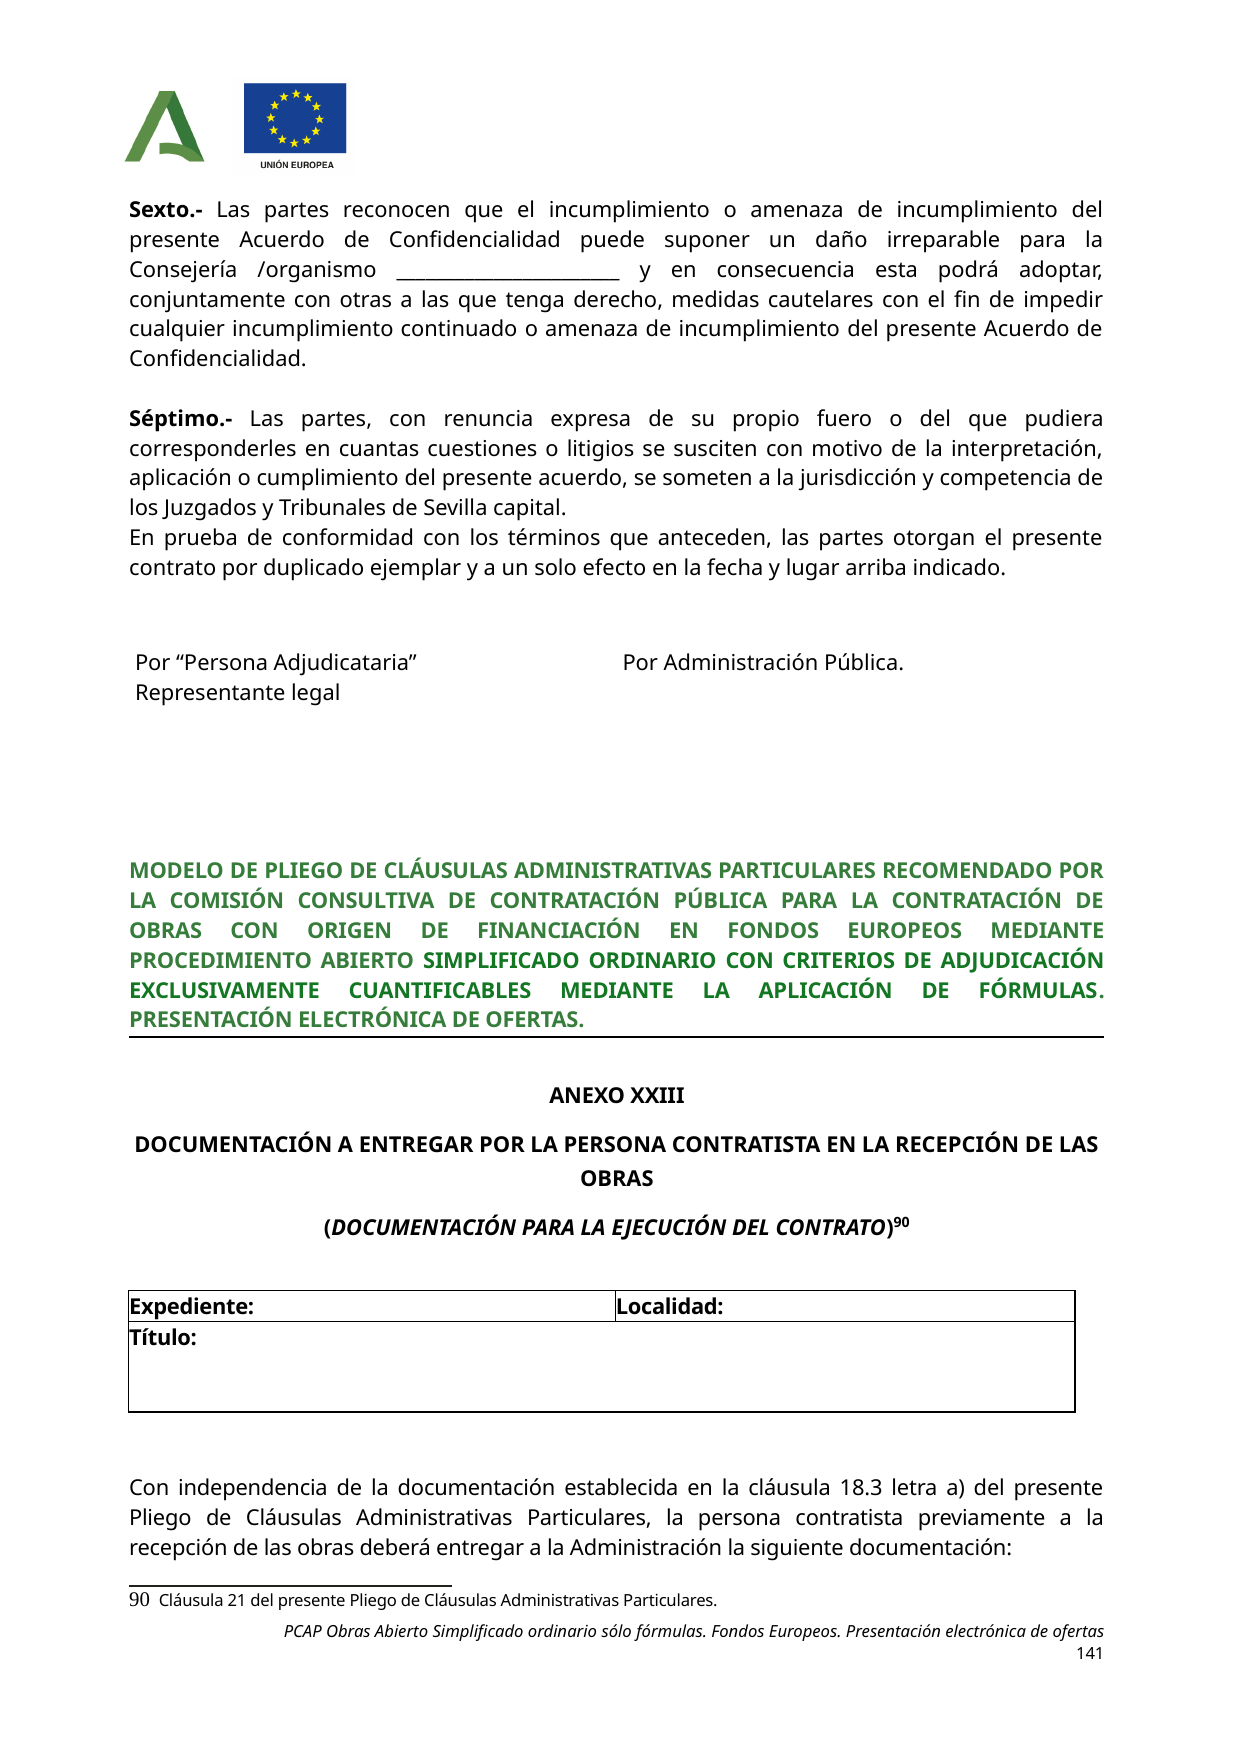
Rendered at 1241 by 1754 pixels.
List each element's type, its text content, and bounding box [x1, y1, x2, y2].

text Con independencia de la documentación establecida en la cláusula 18.3 letra a) del presente Pliego de Cláusulas Administrativas Particulares, la persona contratista previamente a la recepción de las obras deberá entregar a la Administración la siguiente documentación: [129, 1472, 1104, 1561]
picture [232, 78, 358, 176]
text Séptimo.- Las partes, con renuncia expresa de su propio fuero o del que pudiera corresponderles en cuantas cuestiones o litigios se susciten con motivo de la interpretación, aplicación o cumplimiento del presente acuerdo, se someten a la jurisdicción y competencia de los Juzgados y Tribunales de Sevilla capital. [129, 403, 1104, 522]
text En prueba de conformidad con los términos que anteceden, las partes otorgan el presente contrato por duplicado ejemplar y a un solo efecto en la fecha y lugar arriba indicado. [129, 522, 1104, 582]
text (DOCUMENTACIÓN PARA LA EJECUCIÓN DEL CONTRATO) [129, 1212, 1104, 1241]
text Sexto.- Las partes reconocen que el incumplimiento o amenaza de incumplimiento del presente Acuerdo de Confidencialidad puede suponer un daño irreparable para la Consejería /organismo _______________________ y en consecuencia esta podrá adoptar, conjuntamente con otras a las que tenga derecho, medidas cautelares con el fin de impedir cualquier incumplimiento continuado o amenaza de incumplimiento del presente Acuerdo de Confidencialidad. [129, 194, 1104, 373]
table_header [306, 1291, 615, 1321]
table_header [749, 1291, 1074, 1321]
text Cláusula 21 del presente Pliego de Cláusulas Administrativas Particulares. [129, 1587, 1104, 1611]
table_header Por Administración Pública. [617, 641, 1104, 712]
text DOCUMENTACIÓN A ENTREGAR POR LA PERSONA CONTRATISTA EN LA RECEPCIÓN DE LAS OBRAS [129, 1129, 1104, 1193]
table_header Localidad: [616, 1291, 749, 1321]
text MODELO DE PLIEGO DE CLÁUSULAS ADMINISTRATIVAS PARTICULARES RECOMENDADO POR LA COMISIÓN CONSULTIVA DE CONTRATACIÓN PÚBLICA PARA LA CONTRATACIÓN DE OBRAS CON ORIGEN DE FINANCIACIÓN EN FONDOS EUROPEOS MEDIANTE PROCEDIMIENTO ABIERTO SIMPLIFICADO ORDINARIO CON CRITERIOS DE ADJUDICACIÓN EXCLUSIVAMENTE CUANTIFICABLES MEDIANTE LA APLICACIÓN DE FÓRMULAS. PRESENTACIÓN ELECTRÓNICA DE OFERTAS. [129, 856, 1104, 1036]
picture [120, 86, 209, 166]
table_cell Título: [129, 1322, 306, 1411]
text ANEXO XXIII [129, 1080, 1104, 1110]
table_cell [306, 1322, 1074, 1411]
table_header Por “Persona Adjudicataria” Representante legal [129, 641, 617, 712]
table_header Expediente: [129, 1291, 306, 1321]
